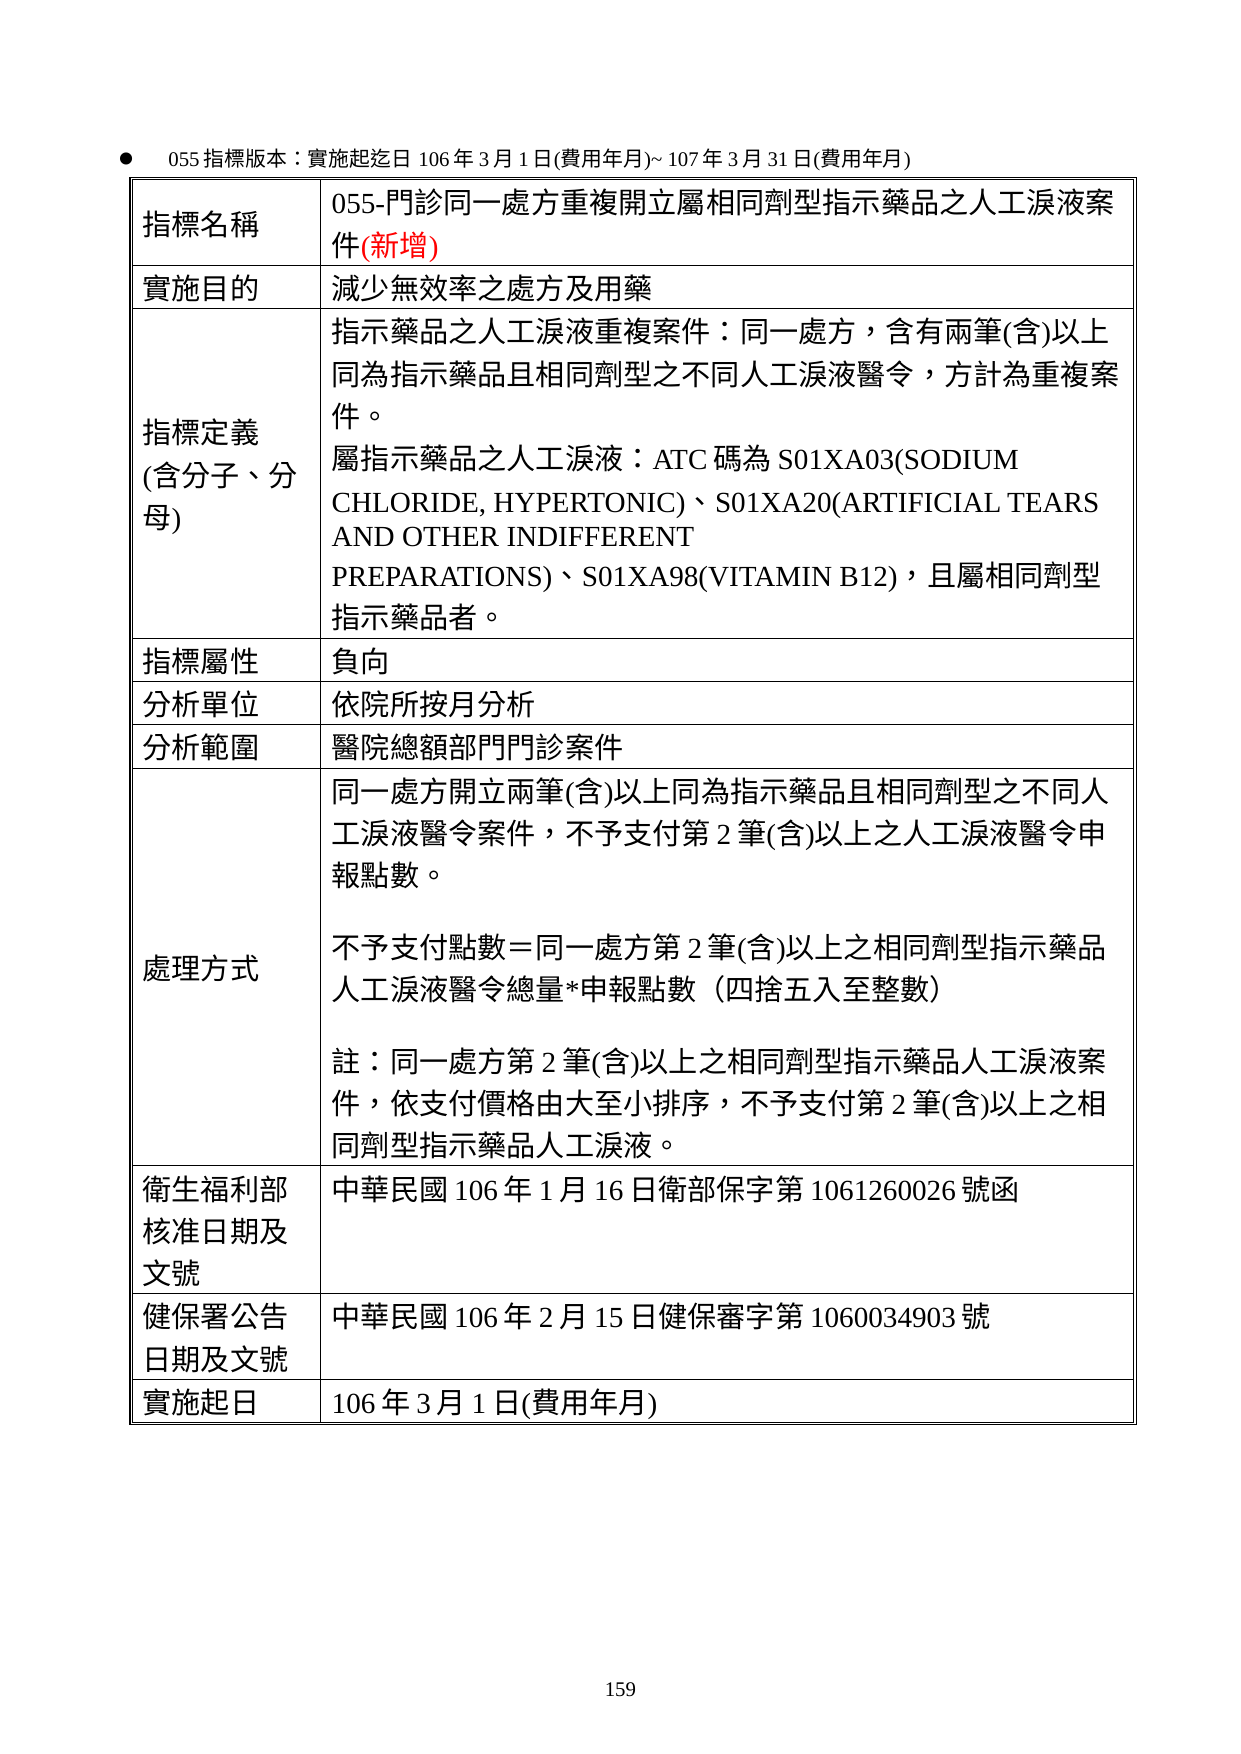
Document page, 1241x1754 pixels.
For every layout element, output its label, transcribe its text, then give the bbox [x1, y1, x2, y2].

subtitle 055指標版本：實施起迄日 106年3月1日(費用年月)~ 107年3月31日(費用年月) [118, 137, 1122, 177]
table_cell 同一處方開立兩筆(含)以上同為指示藥品且相同劑型之不同人工淚液醫令案件，不予支付第2筆(含)以上之人工淚液醫令申報點數。 不予支付點數＝同一處方第2筆(含)以上之相同劑型指示藥品人工淚液醫令總量*申報點數（四捨五入至整數） 註：同一處方第2筆(含)以上之相同劑型指示藥品人工淚液案件，依支付價格由大至小排序，不予支付第2筆(含)以上之相同劑型指示藥品人工淚液。 [321, 769, 1133, 1165]
table_cell 依院所按月分析 [321, 682, 1133, 724]
table_cell 指標屬性 [133, 639, 320, 681]
table_cell 處理方式 [133, 769, 320, 1165]
table_cell 指標定義 (含分子、分母) [133, 309, 320, 637]
table_header 指標名稱 [133, 180, 320, 265]
table_cell 實施目的 [133, 266, 320, 308]
table_cell 減少無效率之處方及用藥 [321, 266, 1133, 308]
table_cell 分析範圍 [133, 725, 320, 767]
table_cell 106年3月1日(費用年月) [321, 1380, 1133, 1422]
table_cell 實施起日 [133, 1380, 320, 1422]
table_cell 健保署公告日期及文號 [133, 1294, 320, 1379]
table_cell 負向 [321, 639, 1133, 681]
table_cell 中華民國106年2月15日健保審字第1060034903號 [321, 1294, 1133, 1379]
table_cell 指示藥品之人工淚液重複案件：同一處方，含有兩筆(含)以上同為指示藥品且相同劑型之不同人工淚液醫令，方計為重複案件。 屬指示藥品之人工淚液：ATC碼為S01XA03(SODIUM CHLORIDE, HYPERTONIC)、S01XA20(ARTIFICIAL TEARS AND OTHER INDIFFERENT PREPARATIONS)、S01XA98(VITAMIN B12)，且屬相同劑型指示藥品者。 [321, 309, 1133, 637]
table_cell 分析單位 [133, 682, 320, 724]
table_header 055-門診同一處方重複開立屬相同劑型指示藥品之人工淚液案件(新增) [321, 180, 1133, 265]
table_cell 衛生福利部核准日期及文號 [133, 1166, 320, 1293]
table_cell 中華民國106年1月16日衛部保字第1061260026號函 [321, 1166, 1133, 1293]
table_cell 醫院總額部門門診案件 [321, 725, 1133, 767]
